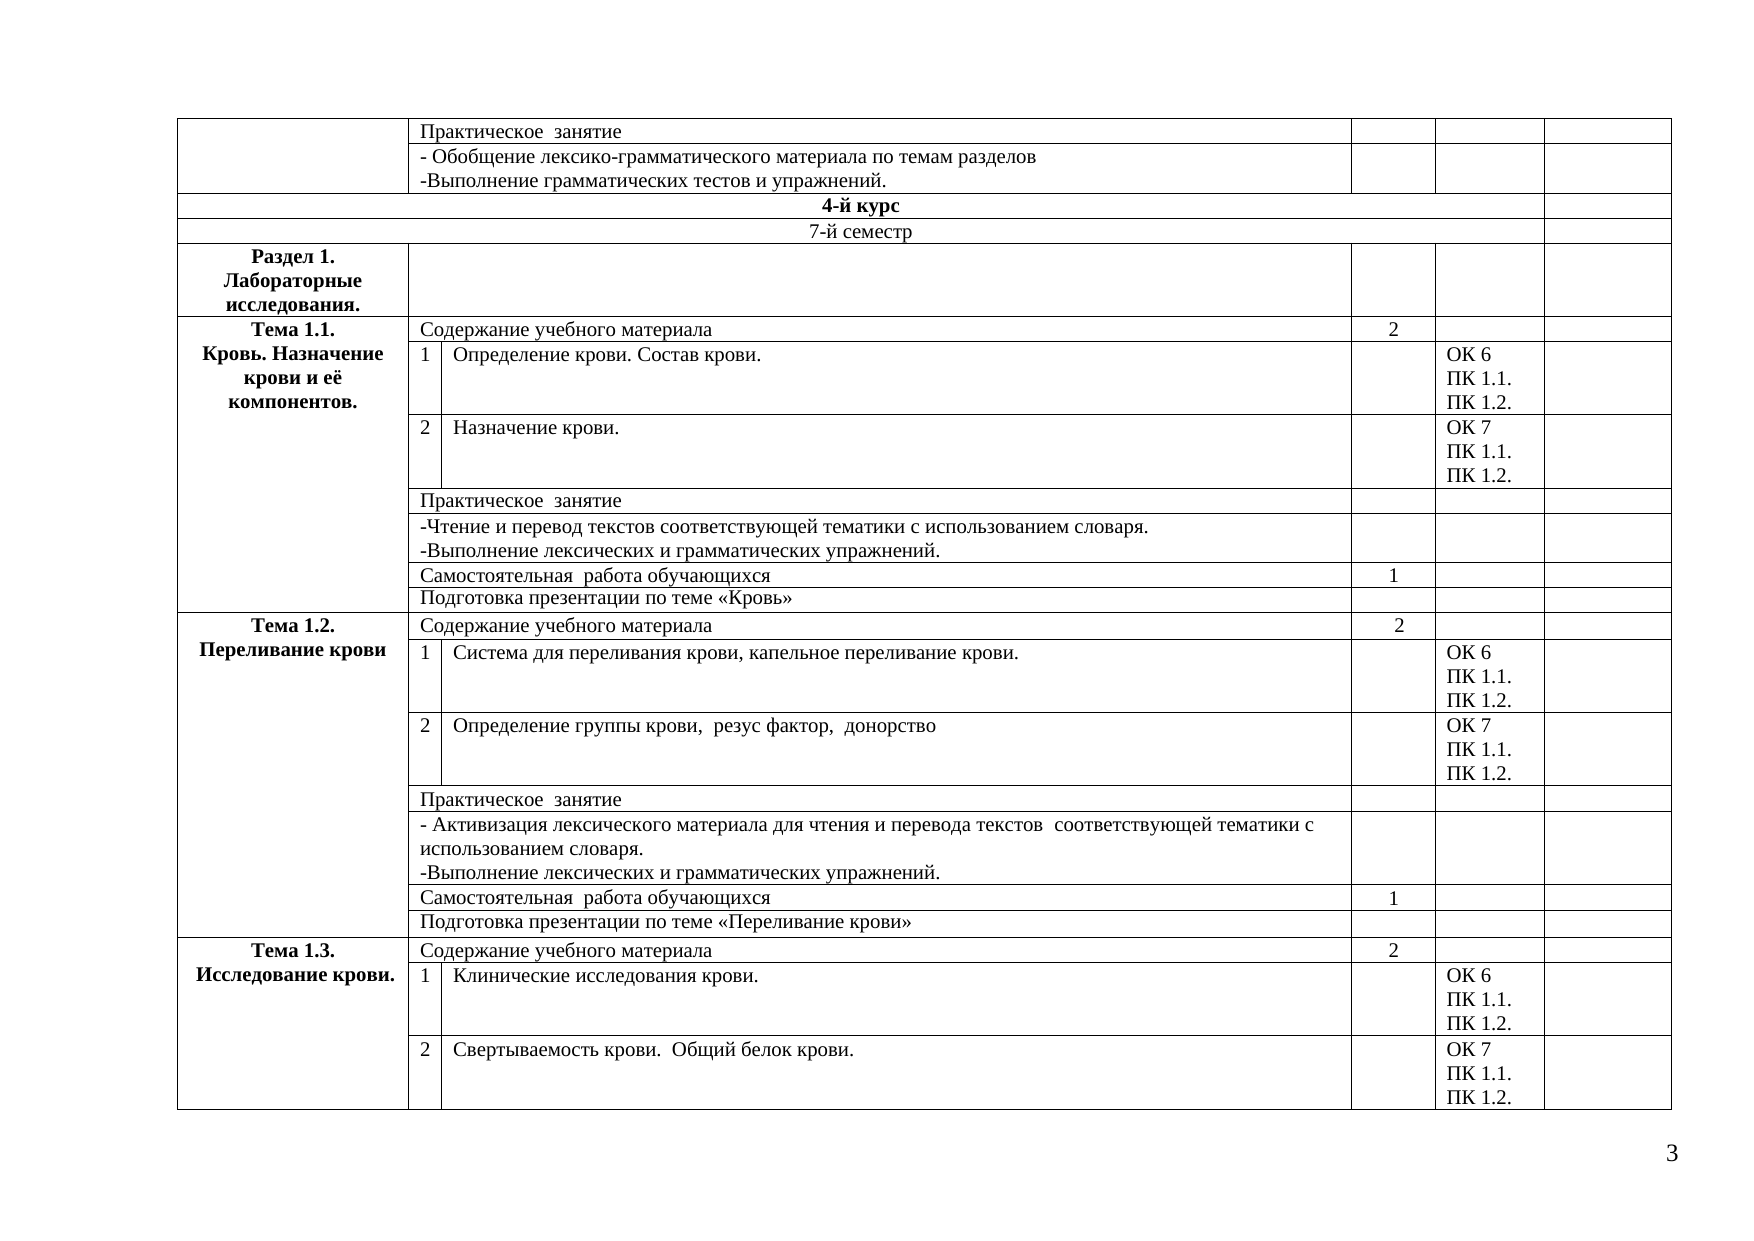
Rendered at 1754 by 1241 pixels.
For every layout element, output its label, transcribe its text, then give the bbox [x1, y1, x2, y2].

table_cell [1545, 244, 1671, 316]
table_cell [1545, 588, 1671, 612]
table_cell [1352, 415, 1435, 487]
table_cell [1545, 144, 1671, 192]
table_cell 4-й курс [178, 194, 1544, 217]
table_cell [1352, 786, 1435, 811]
table_cell Практическое занятие [409, 489, 1351, 512]
table_cell [1545, 713, 1671, 785]
table_cell [1352, 588, 1435, 612]
table_cell Подготовка презентации по теме «Кровь» [409, 588, 1351, 612]
table_cell Определение группы крови, резус фактор, донорство [442, 713, 1351, 785]
table_cell 2 [1352, 613, 1435, 639]
table_cell 7-й семестр [178, 219, 1544, 243]
table_cell [1352, 713, 1435, 785]
table_cell [1352, 1036, 1435, 1109]
table_cell 2 [1352, 938, 1435, 962]
table_cell [1545, 317, 1671, 341]
table_cell Практическое занятие [409, 119, 1351, 143]
table_cell [1352, 911, 1435, 937]
table_cell Содержание учебного материала [409, 938, 1351, 962]
table_cell Тема 1.1. Кровь. Назначение крови и её компонентов. [178, 317, 408, 612]
table_cell [1545, 1036, 1671, 1109]
table_cell Тема 1.3. Исследование крови. [178, 938, 408, 1109]
table_cell [1545, 963, 1671, 1035]
table_cell [1436, 563, 1544, 587]
table_cell [1352, 514, 1435, 562]
table_cell [1352, 963, 1435, 1035]
table_cell ОК 7 ПК 1.1. ПК 1.2. [1436, 415, 1544, 487]
table_cell Клинические исследования крови. [442, 963, 1351, 1035]
table_cell [1545, 119, 1671, 143]
table_cell [1545, 812, 1671, 884]
table_cell 1 [409, 963, 441, 1035]
table_cell [1352, 640, 1435, 712]
table_cell -Чтение и перевод текстов соответствующей тематики с использованием словаря. -Выполнение лексических и грамматических упражнений. [409, 514, 1351, 562]
table_cell [1436, 938, 1544, 962]
table_cell [1436, 317, 1544, 341]
table_cell [409, 244, 1351, 316]
table_cell 1 [409, 640, 441, 712]
table_cell [1545, 613, 1671, 639]
table_cell [1545, 640, 1671, 712]
table_cell [1352, 119, 1435, 143]
table_cell [1352, 342, 1435, 414]
table_cell [1436, 812, 1544, 884]
table_cell Подготовка презентации по теме «Переливание крови» [409, 911, 1351, 937]
table_cell - Активизация лексического материала для чтения и перевода текстов соответствующей тематики с использованием словаря. -Выполнение лексических и грамматических упражнений. [409, 812, 1351, 884]
table_cell ОК 6 ПК 1.1. ПК 1.2. [1436, 963, 1544, 1035]
table_cell [1436, 885, 1544, 910]
table_cell Самостоятельная работа обучающихся [409, 885, 1351, 910]
table_cell [1545, 563, 1671, 587]
table_cell [1545, 219, 1671, 243]
table_cell [1545, 938, 1671, 962]
table_cell [1436, 244, 1544, 316]
table_cell [1545, 194, 1671, 217]
table_cell [1436, 613, 1544, 639]
table_cell ОК 6 ПК 1.1. ПК 1.2. [1436, 342, 1544, 414]
table_cell [1436, 786, 1544, 811]
table_cell Назначение крови. [442, 415, 1351, 487]
table_cell 2 [409, 415, 441, 487]
table_cell [1545, 786, 1671, 811]
table_cell [1436, 489, 1544, 512]
table_cell Самостоятельная работа обучающихся [409, 563, 1351, 587]
table_cell Раздел 1. Лабораторные исследования. [178, 244, 408, 316]
table_cell [1545, 489, 1671, 512]
table_cell 1 [409, 342, 441, 414]
table_cell 1 [1352, 563, 1435, 587]
table_cell Определение крови. Состав крови. [442, 342, 1351, 414]
table_cell 2 [409, 1036, 441, 1109]
table_cell Практическое занятие [409, 786, 1351, 811]
table_cell [1545, 885, 1671, 910]
table_cell Система для переливания крови, капельное переливание крови. [442, 640, 1351, 712]
table_cell Свертываемость крови. Общий белок крови. [442, 1036, 1351, 1109]
table_cell [1436, 911, 1544, 937]
table_cell ОК 6 ПК 1.1. ПК 1.2. [1436, 640, 1544, 712]
table_cell [1352, 812, 1435, 884]
table_cell Тема 1.2. Переливание крови [178, 613, 408, 937]
table_cell [1352, 489, 1435, 512]
table_cell [1352, 244, 1435, 316]
table_cell [1545, 342, 1671, 414]
table_cell [1545, 514, 1671, 562]
table_cell Содержание учебного материала [409, 317, 1351, 341]
table_cell ОК 7 ПК 1.1. ПК 1.2. [1436, 713, 1544, 785]
table_cell [1436, 514, 1544, 562]
table_cell [1436, 144, 1544, 192]
table_cell [1545, 911, 1671, 937]
table_cell ОК 7 ПК 1.1. ПК 1.2. [1436, 1036, 1544, 1109]
table_cell [1545, 415, 1671, 487]
table_cell 1 [1352, 885, 1435, 910]
table_cell 2 [409, 713, 441, 785]
table_cell - Обобщение лексико-грамматического материала по темам разделов -Выполнение грамматических тестов и упражнений. [409, 144, 1351, 192]
table_cell [1436, 588, 1544, 612]
table_cell [1352, 144, 1435, 192]
table_cell [1436, 119, 1544, 143]
table_cell 2 [1352, 317, 1435, 341]
table_cell Содержание учебного материала [409, 613, 1351, 639]
